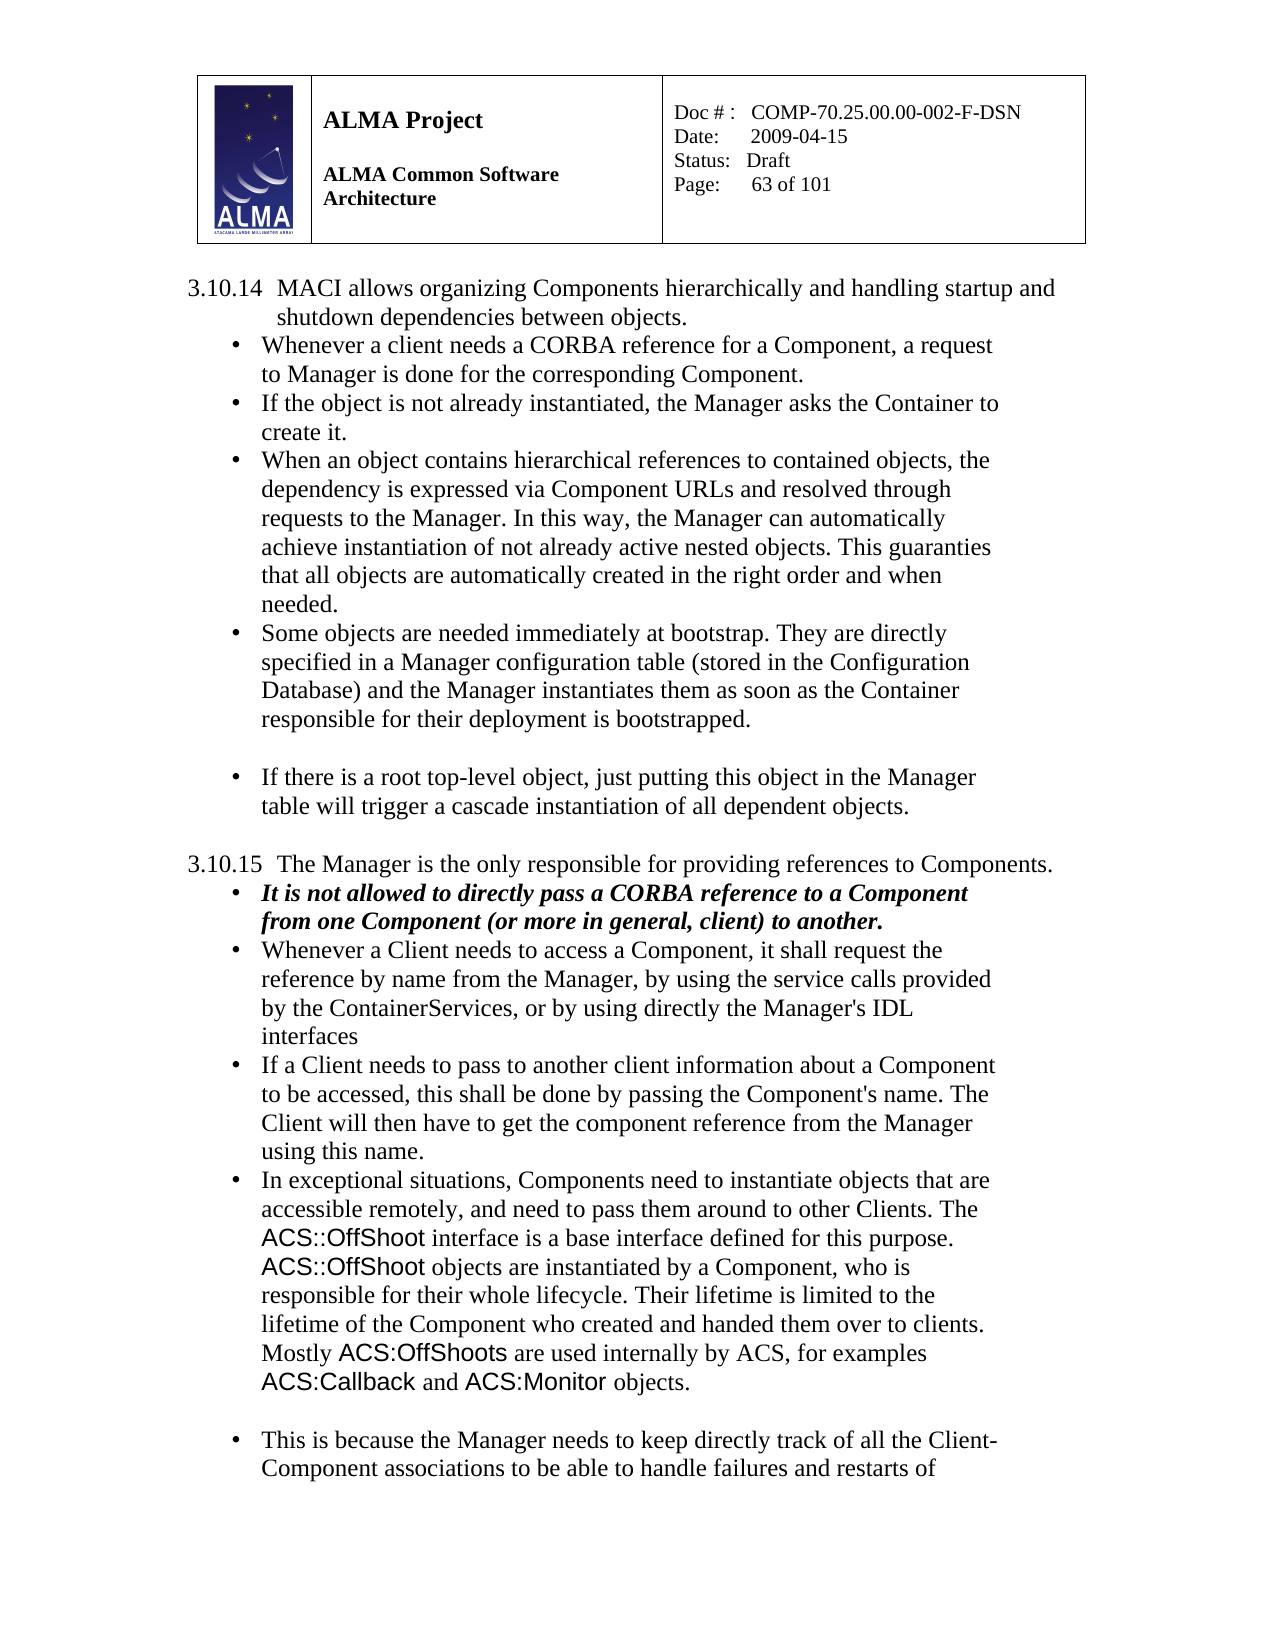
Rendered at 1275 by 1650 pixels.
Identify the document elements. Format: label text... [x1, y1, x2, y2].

list Whenever a client needs a CORBA reference for a Component, a request to Manager is done for the corresponding Component. [232, 331, 1012, 388]
picture [214, 85, 293, 235]
list Whenever a Client needs to access a Component, it shall request the reference by name from the Manager, by using the service calls provided by the ContainerServices, or by using directly the Manager's IDL interfaces [232, 935, 1012, 1050]
list In exceptional situations, Components need to instantiate objects that are accessible remotely, and need to pass them around to other Clients. The ACS::OffShoot interface is a base interface defined for this purpose. ACS::OffShoot objects are instantiated by a Component, who is responsible for their whole lifecycle. Their lifetime is limited to the lifetime of the Component who created and handed them over to clients. Mostly ACS:OffShoots are used internally by ACS, for examples ACS:Callback and ACS:Monitor objects. [232, 1165, 1012, 1396]
list If a Client needs to pass to another client information about a Component to be accessed, this shall be done by passing the Component's name. The Client will then have to get the component reference from the Manager using this name. [232, 1050, 1012, 1165]
list It is not allowed to directly pass a CORBA reference to a Component from one Component (or more in general, client) to another. [232, 878, 1012, 935]
list This is because the Manager needs to keep directly track of all the Client-Component associations to be able to handle failures and restarts of [232, 1425, 1012, 1482]
list When an object contains hierarchical references to contained objects, the dependency is expressed via Component URLs and resolved through requests to the Manager. In this way, the Manager can automatically achieve instantiation of not already active nested objects. This guaranties that all objects are automatically created in the right order and when needed. [232, 446, 1012, 618]
subtitle The Manager is the only responsible for providing references to Components. [187, 849, 1087, 878]
list If the object is not already instantiated, the Manager asks the Container to create it. [232, 388, 1012, 446]
list If there is a root top-level object, just putting this object in the Manager table will trigger a cascade instantiation of all dependent objects. [232, 762, 1012, 820]
list Some objects are needed immediately at bootstrap. They are directly specified in a Manager configuration table (stored in the Configuration Database) and the Manager instantiates them as soon as the Container responsible for their deployment is bootstrapped. [232, 618, 1012, 733]
subtitle MACI allows organizing Components hierarchically and handling startup and shutdown dependencies between objects. [187, 273, 1087, 331]
